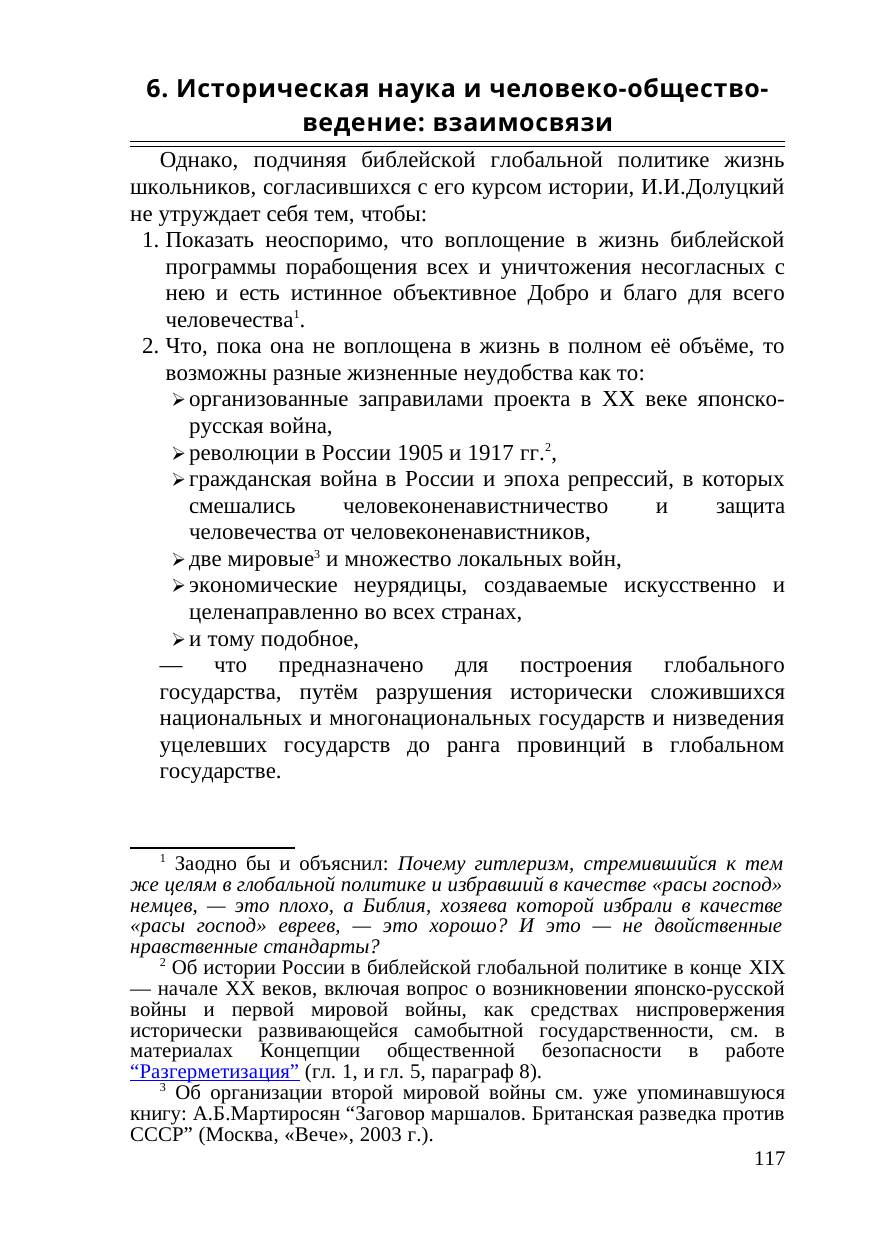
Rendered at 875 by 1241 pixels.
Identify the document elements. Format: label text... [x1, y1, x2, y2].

list революции в России 1905 и 1917 гг., [171, 438, 785, 465]
list Показать неоспоримо, что воплощение в жизнь библейской программы порабощения всех и уничтожения несогласных с нею и есть истинное объективное Добро и благо для всего человечества. [136, 226, 785, 332]
list организованные заправилами проекта в ХХ веке японско-русская война, [171, 385, 785, 438]
text — что предназначено для построения глобального государства, путём разрушения исторически сложившихся национальных и многонациональных государств и низведения уцелевших государств до ранга провинций в глобальном государстве. [159, 651, 785, 784]
list гражданская война в России и эпоха репрессий, в которых смешались человеконенавистничество и защита человечества от человеконенавистников, [171, 465, 785, 545]
text Однако, подчиняя библейской глобальной политике жизнь школьников, согласившихся с его курсом истории, И.И.Долуцкий не утруждает себя тем, чтобы: [130, 147, 785, 226]
list две мировые и множество локальных войн, [171, 545, 785, 571]
list экономические неурядицы, созда­ваемые искусственно и целенаправленно во всех странах, [171, 571, 785, 624]
list и тому подобное, [171, 624, 785, 651]
list Об истории России в библейской глобальной политике в конце XIX — начале ХХ веков, включая вопрос о возникновении японско-русской войны и первой мировой войны, как средствах ниспровержения исторически развивающейся самобытной государственности, см. в материалах Кон­цепции общественной безопасности в работе “Разгерметизация” (гл. 1, и гл. 5, параграф 8). [130, 958, 785, 1083]
list Об организации второй мировой войны см. уже упоминавшуюся книгу: А.Б.Мартиросян “Заговор маршалов. Британская разведка против СССР” (Москва, «Вече», 2003 г.). [130, 1083, 785, 1145]
list Заодно бы и объяснил: Почему гитлеризм, стремившийся к тем же целям в глобальной политике и избравший в качестве «расы господ» немцев, — это плохо, а Библия, хозяева которой избрали в качестве «расы господ» евреев, — это хорошо? И это — не двойственные нравственные стандарты? [130, 854, 785, 958]
list Что, пока она не воплощена в жизнь в полном её объёме, то возможны разные жизненные неудобства как то: [136, 332, 785, 385]
